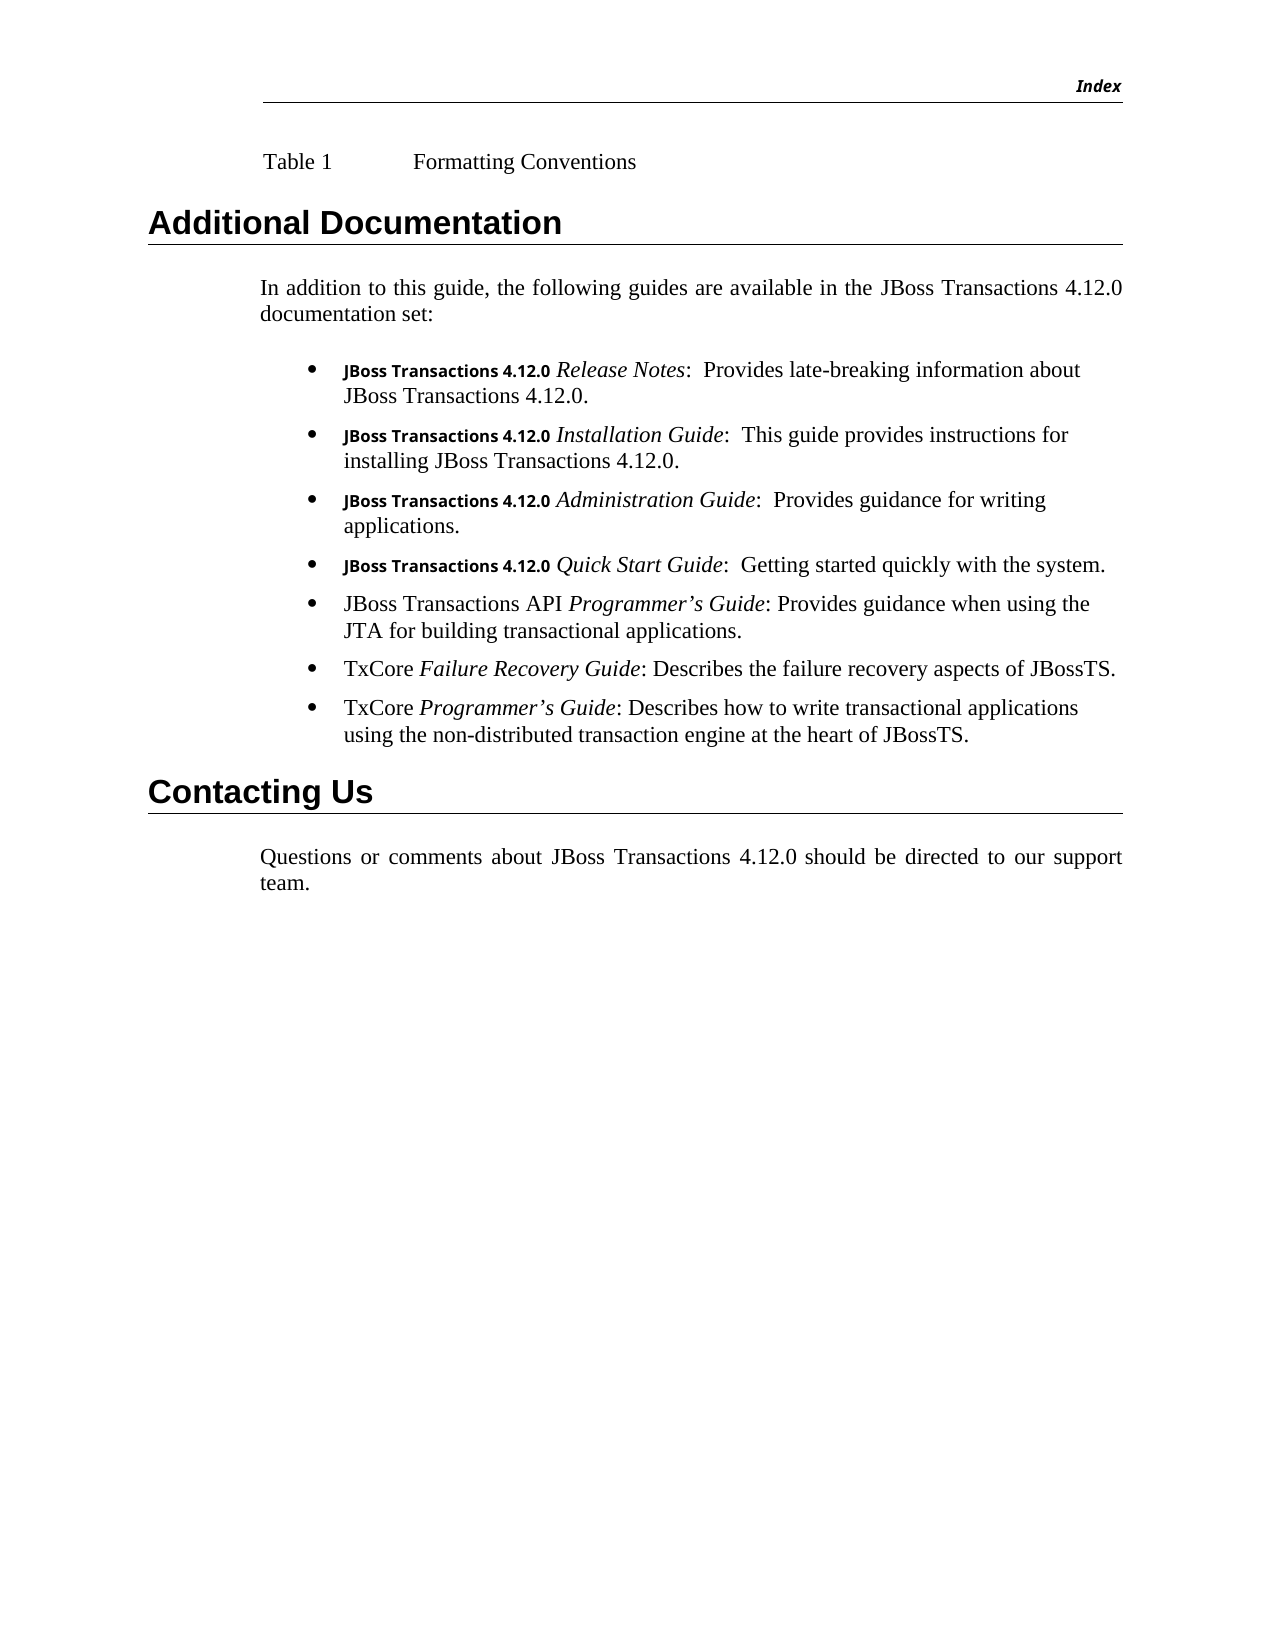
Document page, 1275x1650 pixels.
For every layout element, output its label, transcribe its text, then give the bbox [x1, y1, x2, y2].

subtitle Contacting Us [148, 772, 1123, 813]
list JBoss Transactions 4.10.0 Quick Start Guide: Getting started quickly with the system. [308, 551, 1123, 578]
list JBoss Transactions 4.10.0 Installation Guide: This guide provides instructions for installing JBoss Transactions 4.10.0. [308, 421, 1123, 474]
list JBoss Transactions 4.10.0 Release Notes: Provides late-breaking information about JBoss Transactions 4.10.0. [308, 356, 1123, 408]
list TxCore Programmer’s Guide: Describes how to write transactional applications using the non-distributed transaction engine at the heart of JBossTS. [308, 694, 1123, 747]
text Table 1 Formatting Conventions [263, 148, 1123, 174]
list JBoss Transactions 4.10.0 Administration Guide: Provides guidance for writing applications. [308, 486, 1123, 539]
list JBoss Transactions API Programmer’s Guide: Provides guidance when using the JTA for building transactional applications. [308, 590, 1123, 643]
text In addition to this guide, the following guides are available in the JBoss Transactions 4.10.0 documentation set: [260, 274, 1123, 327]
list TxCore Failure Recovery Guide: Describes the failure recovery aspects of JBossTS. [308, 656, 1123, 682]
text Questions or comments about JBoss Transactions 4.10.0 should be directed to our support team. [260, 843, 1123, 896]
subtitle Additional Documentation [148, 203, 1123, 244]
